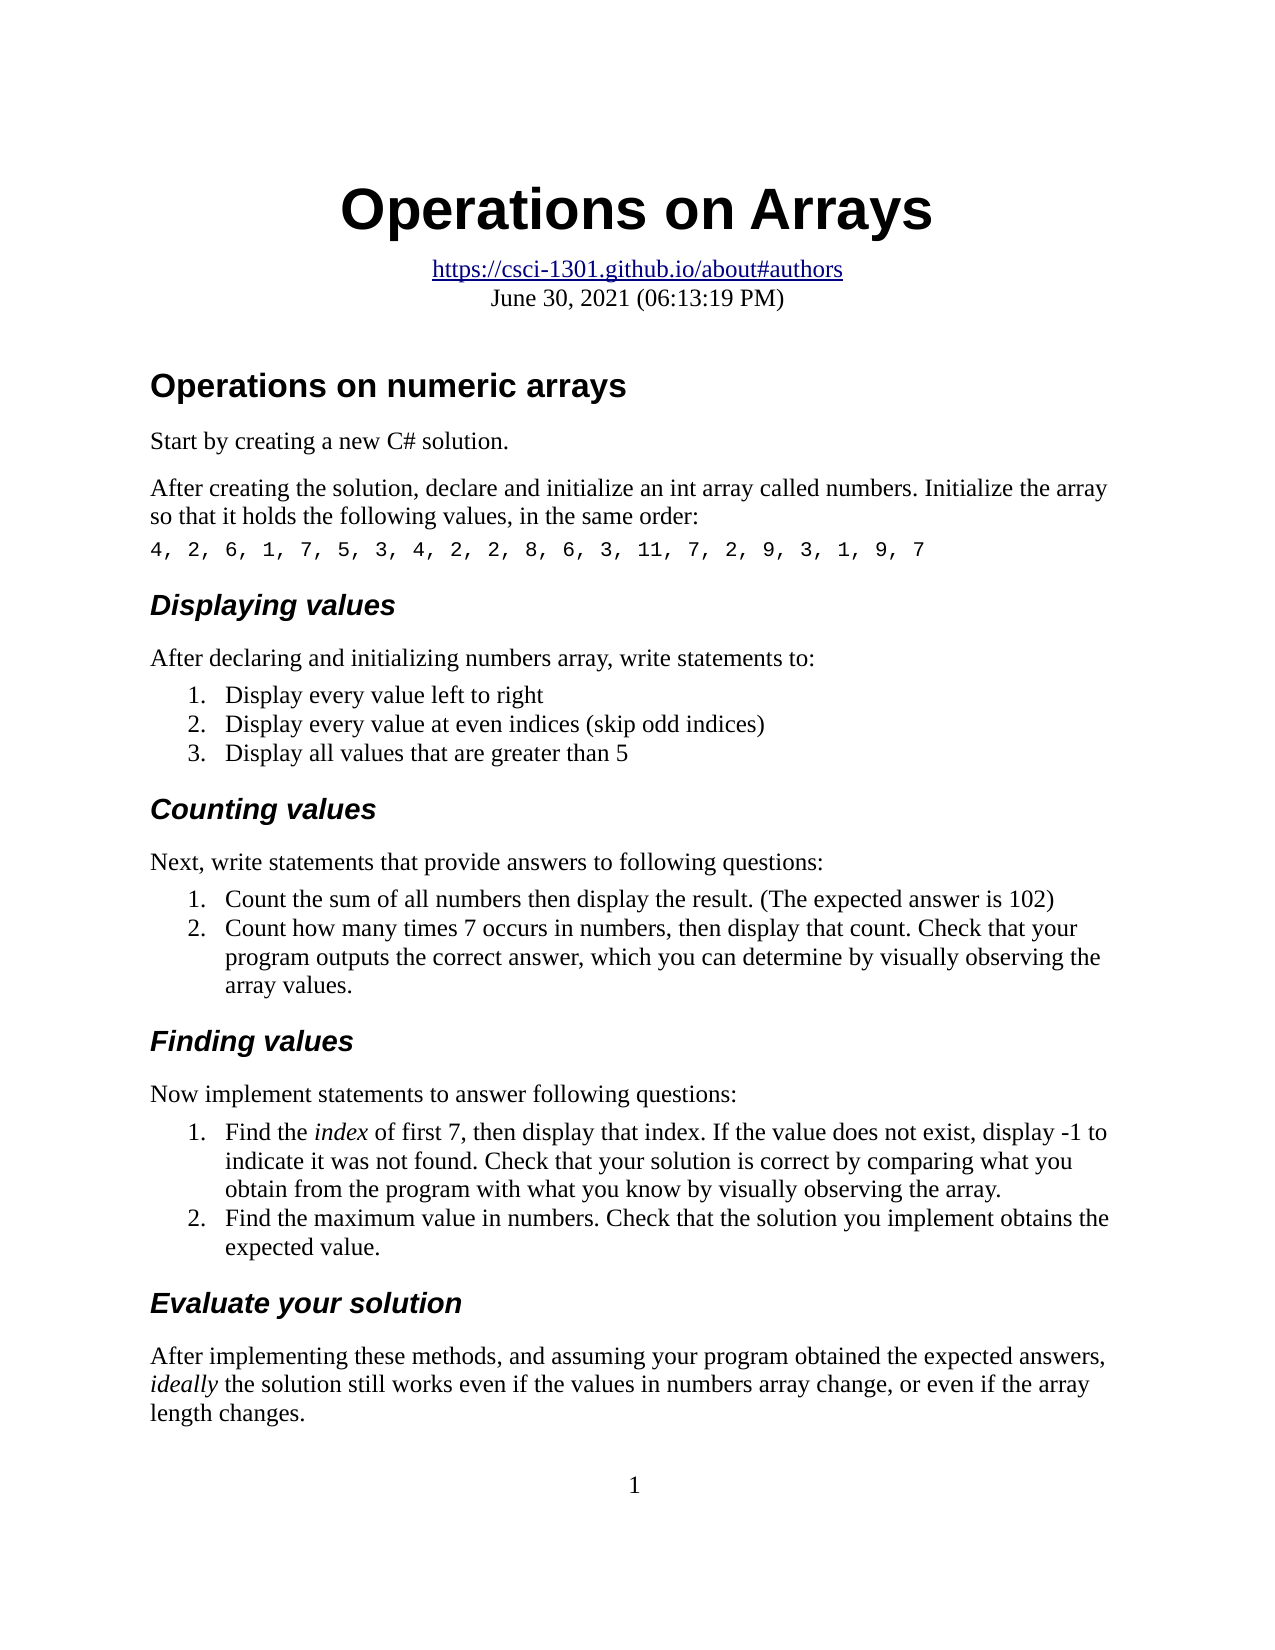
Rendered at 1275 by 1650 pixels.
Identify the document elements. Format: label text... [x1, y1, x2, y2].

list Count how many times 7 occurs in numbers, then display that count. Check that your program outputs the correct answer, which you can determine by visually observing the array values. [187, 913, 1125, 999]
text June 30, 2021 (06:13:19 PM) [150, 283, 1125, 312]
subtitle Operations on numeric arrays [150, 366, 1125, 404]
text After creating the solution, declare and initialize an int array called numbers. Initialize the array so that it holds the following values, in the same order: [150, 473, 1125, 530]
text https://csci-1301.github.io/about#authors [150, 254, 1125, 283]
text Start by creating a new C# solution. [150, 426, 1125, 455]
text Next, write statements that provide answers to following questions: [150, 847, 1125, 875]
list Count the sum of all numbers then display the result. (The expected answer is 102) [187, 884, 1125, 913]
list Display every value at even indices (skip odd indices) [187, 709, 1125, 738]
list Display every value left to right [187, 680, 1125, 709]
text Now implement statements to answer following questions: [150, 1079, 1125, 1108]
list Find the index of first 7, then display that index. If the value does not exist, display -1 to indicate it was not found. Check that your solution is correct by comparing what you obtain from the program with what you know by visually observing the array. [187, 1117, 1125, 1203]
list Find the maximum value in numbers. Check that the solution you implement obtains the expected value. [187, 1203, 1125, 1261]
subtitle Evaluate your solution [150, 1286, 1125, 1319]
subtitle Finding values [150, 1024, 1125, 1058]
subtitle Displaying values [150, 588, 1125, 621]
subtitle Counting values [150, 792, 1125, 825]
list Display all values that are greater than 5 [187, 738, 1125, 767]
text After implementing these methods, and assuming your program obtained the expected answers, ideally the solution still works even if the values in numbers array change, or even if the array length changes. [150, 1341, 1125, 1427]
text After declaring and initializing numbers array, write statements to: [150, 643, 1125, 671]
title Operations on Arrays [150, 175, 1125, 242]
text 4, 2, 6, 1, 7, 5, 3, 4, 2, 2, 8, 6, 3, 11, 7, 2, 9, 3, 1, 9, 7 [150, 539, 1125, 563]
